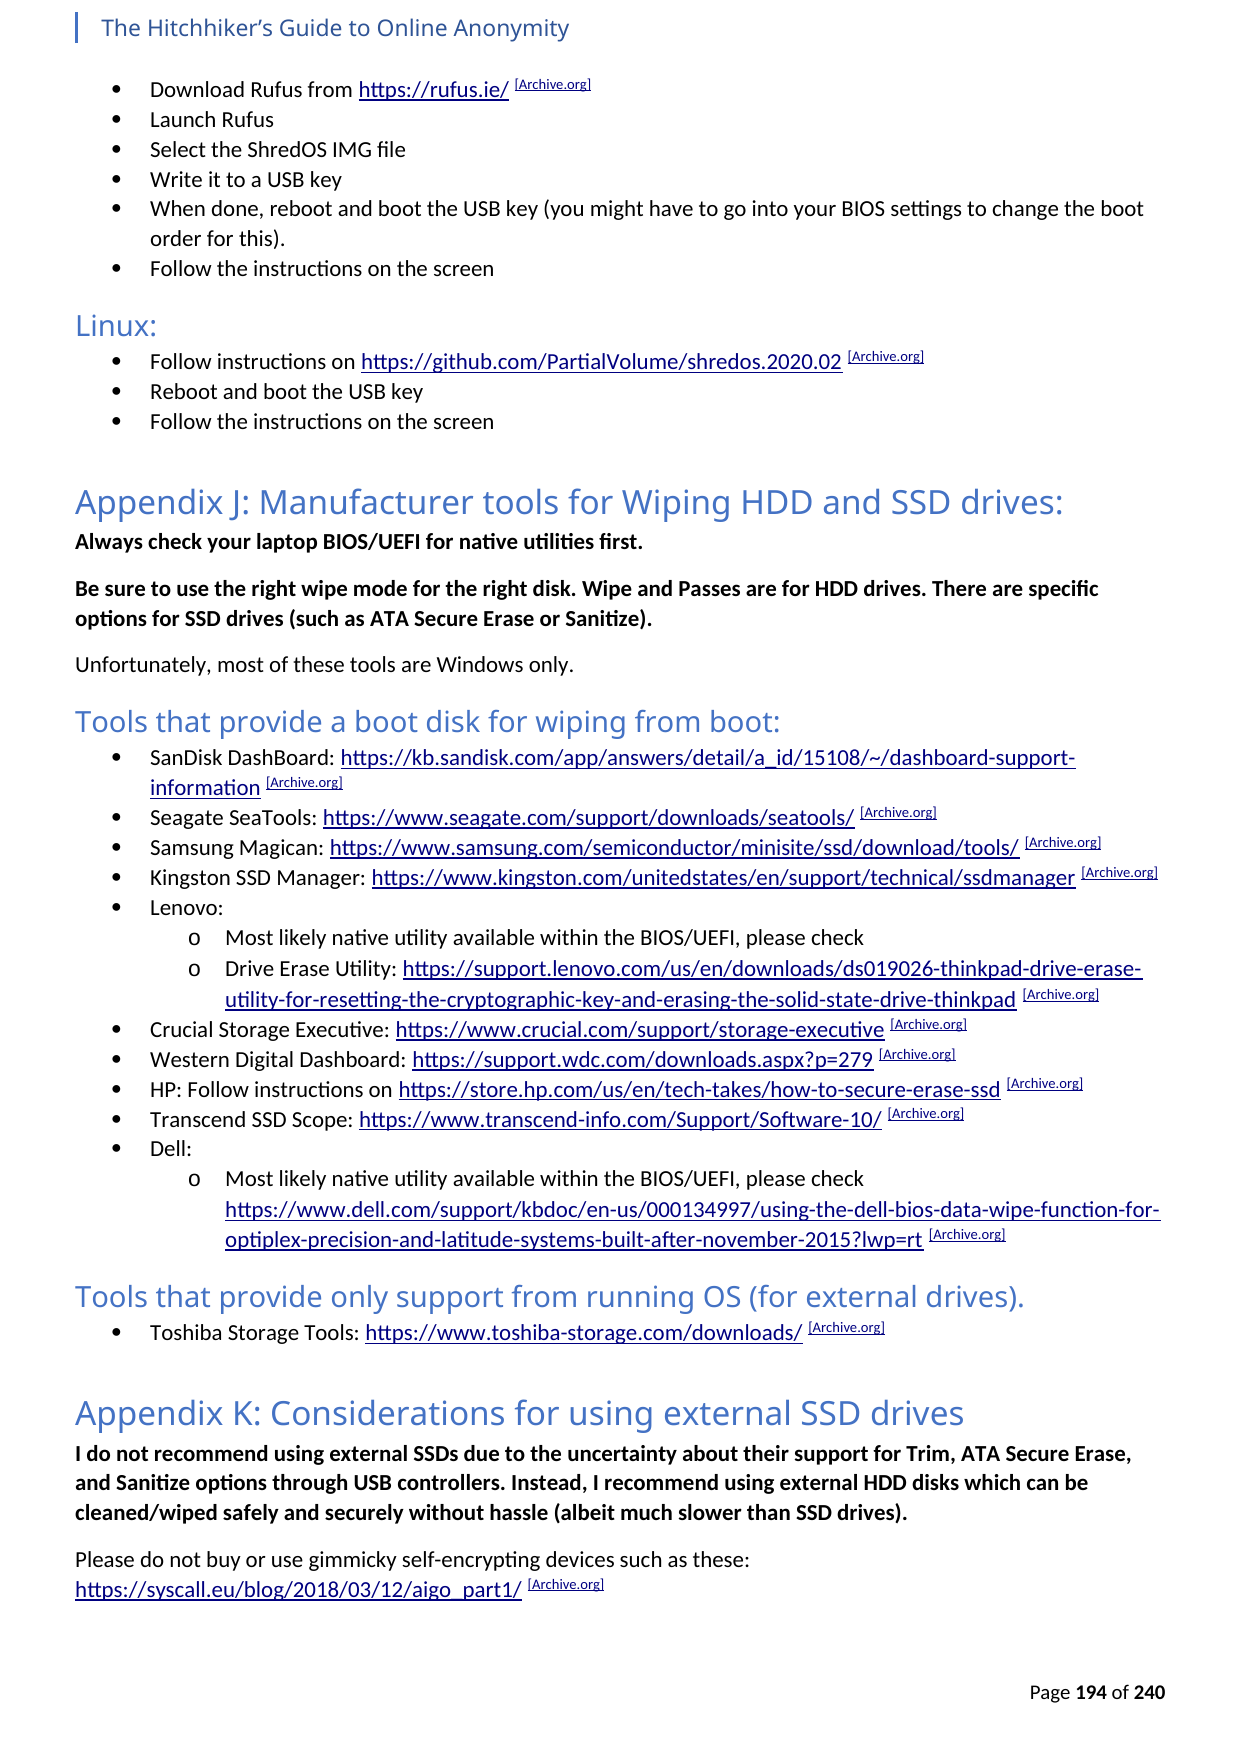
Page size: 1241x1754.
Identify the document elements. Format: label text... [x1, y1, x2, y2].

list When done, reboot and boot the USB key (you might have to go into your BIOS settings to change the boot order for this). [112, 194, 1165, 252]
list Crucial Storage Executive: https://www.crucial.com/support/storage-executive [Archive.org] [112, 1015, 1165, 1043]
subtitle Appendix K: Considerations for using external SSD drives [75, 1390, 1165, 1436]
list Western Digital Dashboard: https://support.wdc.com/downloads.aspx?p=279 [Archive.org] [112, 1045, 1165, 1073]
list Select the ShredOS IMG file [112, 135, 1165, 163]
list Most likely native utility available within the BIOS/UEFI, please check [187, 923, 1165, 952]
list HP: Follow instructions on https://store.hp.com/us/en/tech-takes/how-to-secure-erase-ssd [Archive.org] [112, 1075, 1165, 1103]
list Write it to a USB key [112, 165, 1165, 193]
list Toshiba Storage Tools: https://www.toshiba-storage.com/downloads/ [Archive.org] [112, 1318, 1165, 1347]
list Follow the instructions on the screen [112, 407, 1165, 435]
list Drive Erase Utility: https://support.lenovo.com/us/en/downloads/ds019026-thinkpad-drive-erase-utility-for-resetting-the-cryptographic-key-and-erasing-the-solid-state-drive-thinkpad [Archive.org] [187, 954, 1165, 1013]
text Please do not buy or use gimmicky self-encrypting devices such as these: https://syscall.eu/blog/2018/03/12/aigo_part1/ [Archive.org] [75, 1545, 1165, 1603]
list Kingston SSD Manager: https://www.kingston.com/unitedstates/en/support/technical/ssdmanager [Archive.org] [112, 863, 1165, 891]
list Download Rufus from https://rufus.ie/ [Archive.org] [112, 75, 1165, 103]
text Unfortunately, most of these tools are Windows only. [75, 650, 1165, 678]
subtitle Appendix J: Manufacturer tools for Wiping HDD and SSD drives: [75, 479, 1165, 524]
text Be sure to use the right wipe mode for the right disk. Wipe and Passes are for HDD drives. There are specific options for SSD drives (such as ATA Secure Erase or Sanitize). [75, 574, 1165, 632]
list Lenovo: [112, 893, 1165, 921]
list Most likely native utility available within the BIOS/UEFI, please check https://www.dell.com/support/kbdoc/en-us/000134997/using-the-dell-bios-data-wipe-function-for-optiplex-precision-and-latitude-systems-built-after-november-2015?lwp=rt [Archive.org] [187, 1164, 1165, 1253]
list Follow instructions on https://github.com/PartialVolume/shredos.2020.02 [Archive.org] [112, 347, 1165, 376]
list Reboot and boot the USB key [112, 377, 1165, 405]
subtitle Tools that provide only support from running OS (for external drives). [75, 1276, 1165, 1316]
list Seagate SeaTools: https://www.seagate.com/support/downloads/seatools/ [Archive.org] [112, 803, 1165, 831]
list Dell: [112, 1134, 1165, 1163]
list SanDisk DashBoard: https://kb.sandisk.com/app/answers/detail/a_id/15108/~/dashboard-support-information [Archive.org] [112, 743, 1165, 801]
list Follow the instructions on the screen [112, 254, 1165, 282]
subtitle Linux: [75, 305, 1165, 345]
text Always check your laptop BIOS/UEFI for native utilities first. [75, 527, 1165, 555]
list Transcend SSD Scope: https://www.transcend-info.com/Support/Software-10/ [Archive.org] [112, 1105, 1165, 1133]
list Launch Rufus [112, 105, 1165, 133]
subtitle Tools that provide a boot disk for wiping from boot: [75, 701, 1165, 741]
text I do not recommend using external SSDs due to the uncertainty about their support for Trim, ATA Secure Erase, and Sanitize options through USB controllers. Instead, I recommend using external HDD disks which can be cleaned/wiped safely and securely without hassle (albeit much slower than SSD drives). [75, 1439, 1165, 1526]
list Samsung Magican: https://www.samsung.com/semiconductor/minisite/ssd/download/tools/ [Archive.org] [112, 833, 1165, 861]
